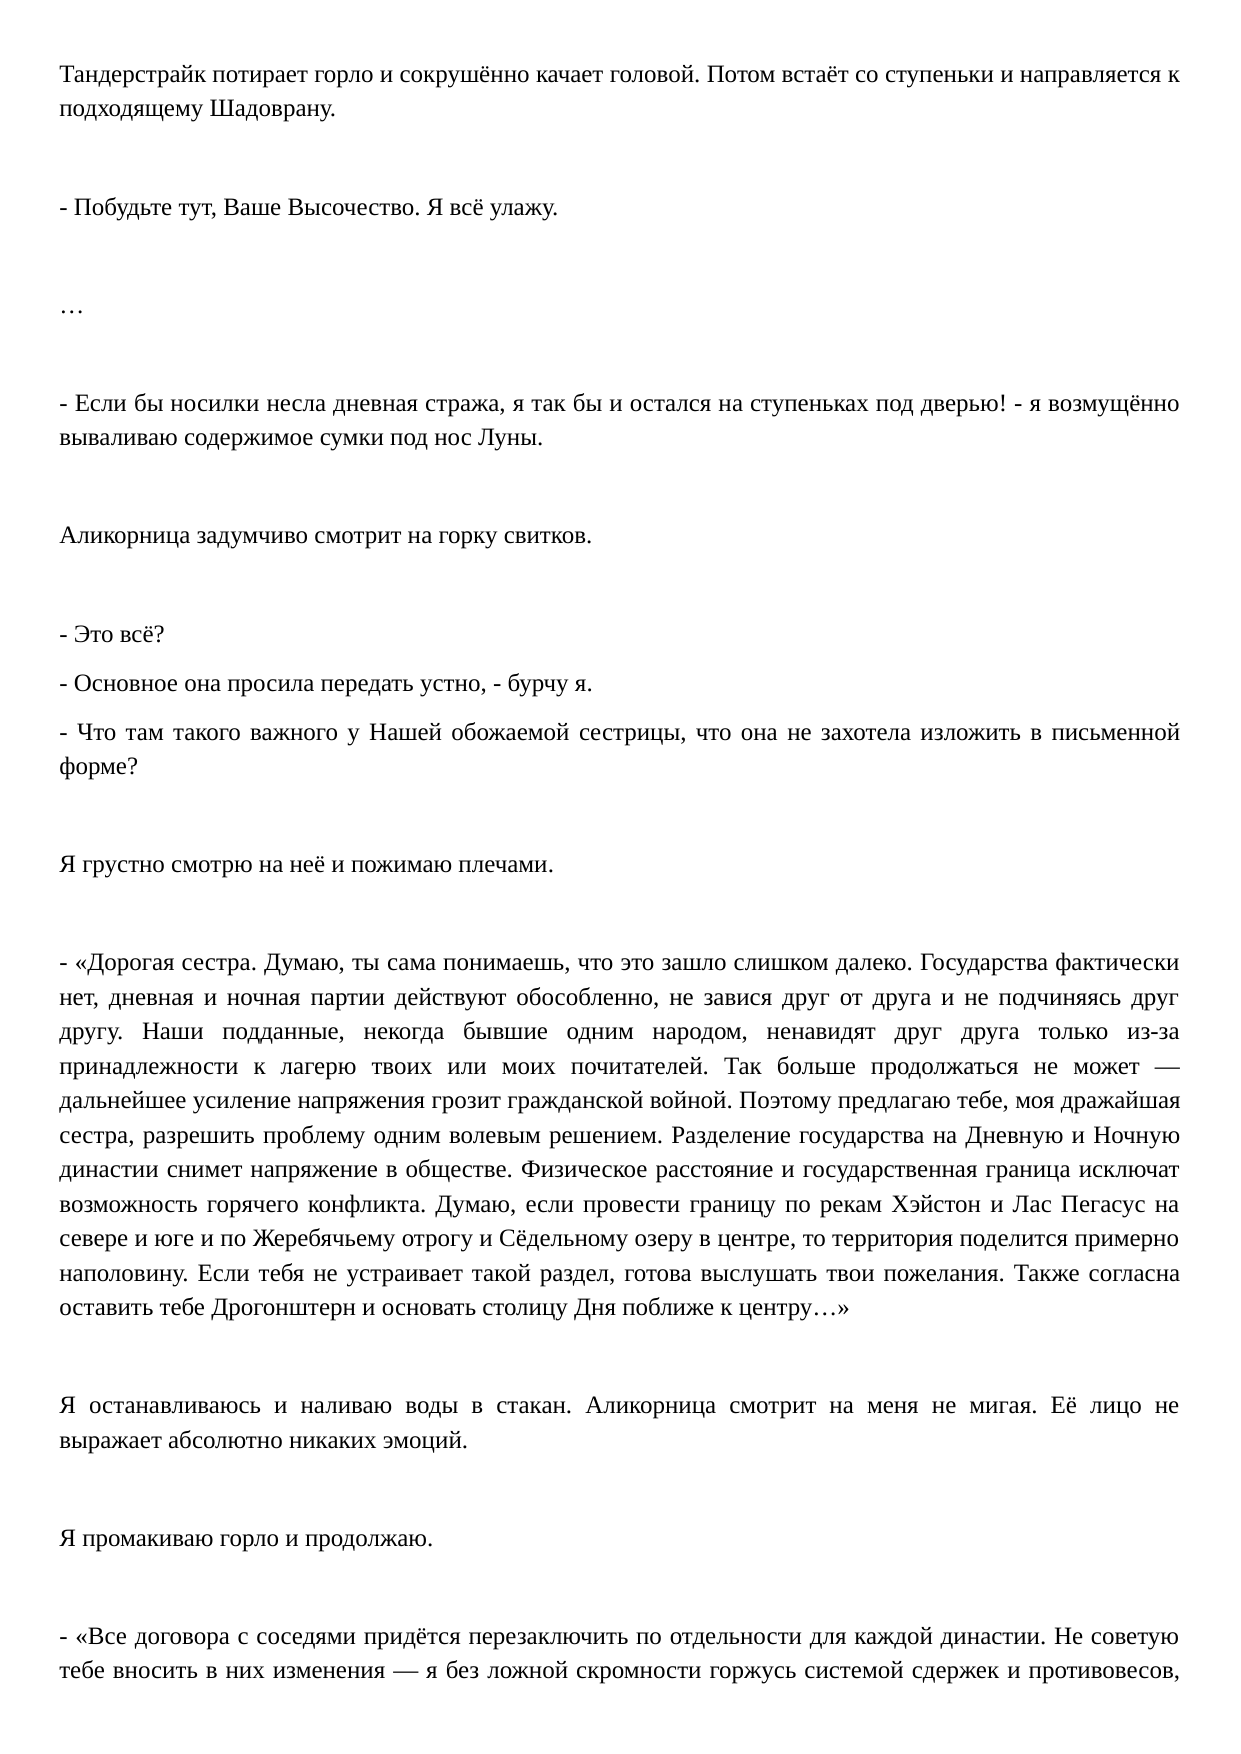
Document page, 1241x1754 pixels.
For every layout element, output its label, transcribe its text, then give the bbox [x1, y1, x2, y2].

text … [59, 290, 1181, 318]
text Аликорница задумчиво смотрит на горку свитков. [59, 521, 1181, 549]
text - Основное она просила передать устно, - бурчу я. [59, 668, 1181, 696]
text - Что там такого важного у Нашей обожаемой сестрицы, что она не захотела изложить в письменной форме? [59, 717, 1181, 780]
text - «Все договора с соседями придётся перезаключить по отдельности для каждой династии. Не советую тебе вносить в них изменения — я без ложной скромности горжусь системой сдержек и противовесов, [59, 1621, 1181, 1684]
text - Если бы носилки несла дневная стража, я так бы и остался на ступеньках под дверью! - я возмущённо вываливаю содержимое сумки под нос Луны. [59, 388, 1181, 451]
text - Это всё? [59, 619, 1181, 647]
text - Побудьте тут, Ваше Высочество. Я всё улажу. [59, 192, 1181, 220]
text Я промакиваю горло и продолжаю. [59, 1523, 1181, 1552]
text Я грустно смотрю на неё и пожимаю плечами. [59, 849, 1181, 878]
text - «Дорогая сестра. Думаю, ты сама понимаешь, что это зашло слишком далеко. Государства фактически нет, дневная и ночная партии действуют обособленно, не завися друг от друга и не подчиняясь друг другу. Наши подданные, некогда бывшие одним народом, ненавидят друг друга только из-за принадлежности к лагерю твоих или моих почитателей. Так больше продолжаться не может — дальнейшее усиление напряжения грозит гражданской войной. Поэтому предлагаю тебе, моя дражайшая сестра, разрешить проблему одним волевым решением. Разделение государства на Дневную и Ночную династии снимет напряжение в обществе. Физическое расстояние и государственная граница исключат возможность горячего конфликта. Думаю, если провести границу по рекам Хэйстон и Лас Пегасус на севере и юге и по Жеребячьему отрогу и Сёдельному озеру в центре, то территория поделится примерно наполовину. Если тебя не устраивает такой раздел, готова выслушать твои пожелания. Также согласна оставить тебе Дрогонштерн и основать столицу Дня поближе к центру…» [59, 947, 1181, 1321]
text Тандерстрайк потирает горло и сокрушённо качает головой. Потом встаёт со ступеньки и направляется к подходящему Шадоврану. [59, 59, 1181, 122]
text Я останавливаюсь и наливаю воды в стакан. Аликорница смотрит на меня не мигая. Её лицо не выражает абсолютно никаких эмоций. [59, 1390, 1181, 1454]
